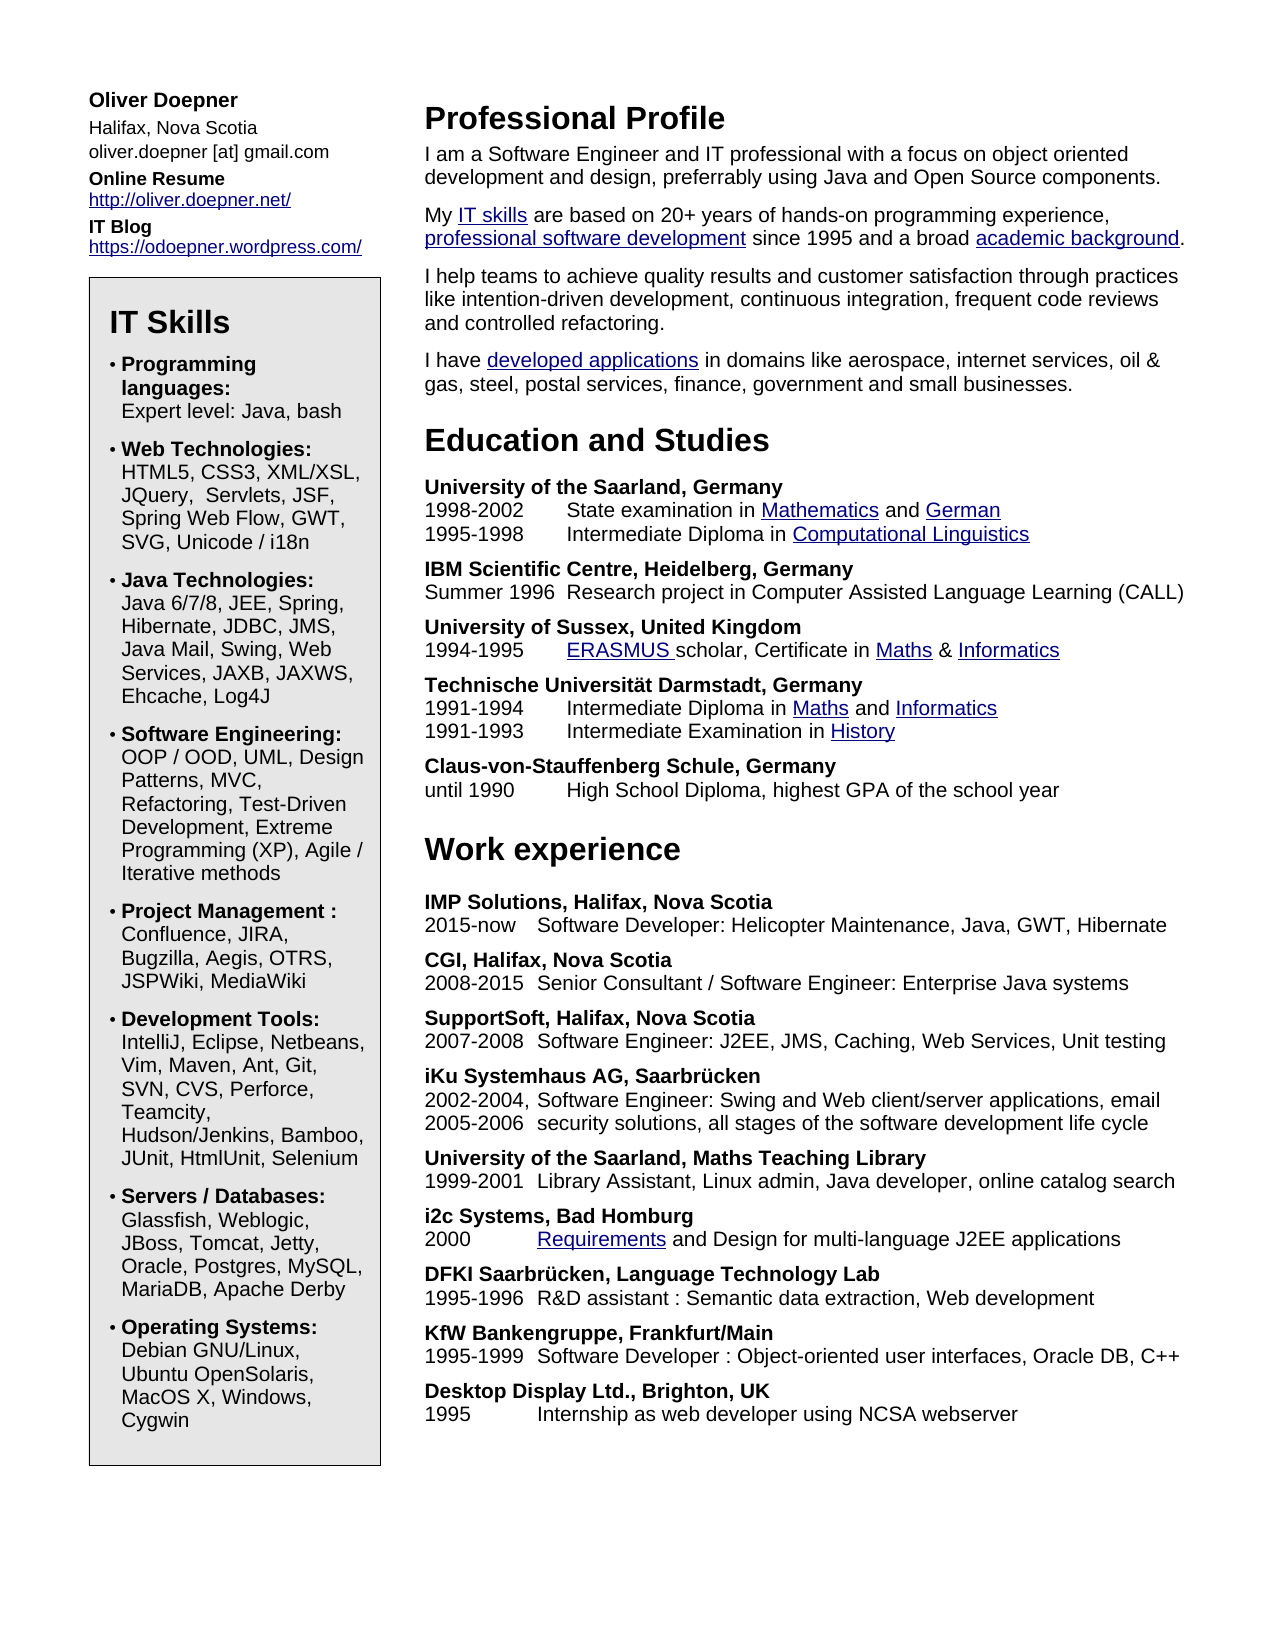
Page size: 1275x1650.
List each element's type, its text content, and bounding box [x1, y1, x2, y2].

table_cell State examination in Mathematics and German [566, 499, 1187, 522]
text oliver.doepner [at] gmail.com [88, 142, 424, 162]
list Operating Systems: Debian GNU/Linux, Ubuntu OpenSolaris, MacOS X, Windows, Cygwin [109, 1316, 372, 1432]
table_cell Senior Consultant / Software Engineer: Enterprise Java systems [537, 972, 1187, 995]
table_cell 1994-1995 [424, 639, 566, 662]
table_cell SupportSoft, Halifax, Nova Scotia [424, 995, 1187, 1030]
table_cell 2002-2004, 2005-2006 [424, 1088, 537, 1135]
list Programming languages: Expert level: Java, bash [109, 353, 372, 422]
table_cell i2c Systems, Bad Homburg [424, 1193, 1187, 1228]
table_cell 1991-1994 [424, 697, 566, 720]
table_cell Technische Universität Darmstadt, Germany [424, 662, 1187, 697]
subtitle Education and Studies [424, 422, 1186, 458]
table_cell R&D assistant : Semantic data extraction, Web development [537, 1286, 1187, 1309]
text I am a Software Engineer and IT professional with a focus on object oriented development and design, preferrably using Java and Open Source components. [424, 142, 1186, 188]
table_header University of the Saarland, Germany [424, 464, 1187, 499]
table_cell ERASMUS scholar, Certificate in Maths & Informatics [566, 639, 1187, 662]
text IT Blog https://odoepner.wordpress.com/ [88, 216, 424, 258]
list Servers / Databases: Glassfish, Weblogic, JBoss, Tomcat, Jetty, Oracle, Postgres, MySQL, MariaDB, Apache Derby [109, 1185, 372, 1301]
table_header IMP Solutions, Halifax, Nova Scotia [424, 879, 1187, 913]
subtitle Professional Profile [424, 100, 1186, 136]
table_cell DFKI Saarbrücken, Language Technology Lab [424, 1251, 1187, 1286]
list Project Management : Confluence, JIRA, Bugzilla, Aegis, OTRS, JSPWiki, MediaWiki [109, 900, 372, 993]
text I help teams to achieve quality results and customer satisfaction through practices like intention-driven development, continuous integration, frequent code reviews and controlled refactoring. [424, 264, 1186, 334]
table_cell CGI, Halifax, Nova Scotia [424, 937, 1187, 972]
table_cell 2008-2015 [424, 972, 537, 995]
table_cell until 1990 [424, 778, 566, 801]
table_cell University of Sussex, United Kingdom [424, 604, 1187, 638]
table_cell Desktop Display Ltd., Brighton, UK [424, 1368, 1187, 1403]
table_cell 1991-1993 [424, 720, 566, 743]
table_cell Research project in Computer Assisted Language Learning (CALL) [566, 580, 1187, 603]
text Halifax, Nova Scotia [88, 118, 424, 139]
list Development Tools: IntelliJ, Eclipse, Netbeans, Vim, Maven, Ant, Git, SVN, CVS, Perforce, Teamcity, Hudson/Jenkins, Bamboo, JUnit, HtmlUnit, Selenium [109, 1007, 372, 1170]
table_cell Summer 1996 [424, 580, 566, 603]
table_cell Claus-von-Stauffenberg Schule, Germany [424, 743, 1187, 778]
table_cell Internship as web developer using NCSA webserver [537, 1403, 1187, 1426]
text Online Resume http://oliver.doepner.net/ [88, 168, 424, 210]
table_cell 2000 [424, 1228, 537, 1251]
table_cell Library Assistant, Linux admin, Java developer, online catalog search [537, 1170, 1187, 1193]
table_cell Software Developer : Object-oriented user interfaces, Oracle DB, C++ [537, 1344, 1187, 1368]
table_cell 2015-now [424, 914, 537, 937]
table_cell Intermediate Diploma in Maths and Informatics [566, 697, 1187, 720]
list Java Technologies: Java 6/7/8, JEE, Spring, Hibernate, JDBC, JMS, Java Mail, Swing, Web Services, JAXB, JAXWS, Ehcache, Log4J [109, 568, 372, 708]
table_cell 1995 [424, 1403, 537, 1426]
table_cell 1999-2001 [424, 1170, 537, 1193]
list Web Technologies: HTML5, CSS3, XML/XSL, JQuery, Servlets, JSF, Spring Web Flow, GWT, SVG, Unicode / i18n [109, 437, 372, 553]
table_cell iKu Systemhaus AG, Saarbrücken [424, 1053, 1187, 1088]
subtitle IT Skills [109, 304, 372, 340]
table_cell Software Developer: Helicopter Maintenance, Java, GWT, Hibernate [537, 914, 1187, 937]
text I have developed applications in domains like aerospace, internet services, oil & gas, steel, postal services, finance, government and small businesses. [424, 349, 1186, 396]
table_cell 1995-1998 [424, 522, 566, 545]
text Oliver Doepner [88, 88, 424, 112]
table_cell KfW Bankengruppe, Frankfurt/Main [424, 1309, 1187, 1344]
table_cell IBM Scientific Centre, Heidelberg, Germany [424, 545, 1187, 580]
table_cell Software Engineer: Swing and Web client/server applications, email security solutions, all stages of the software development life cycle [537, 1088, 1187, 1135]
table_cell University of the Saarland, Maths Teaching Library [424, 1135, 1187, 1170]
table_cell 1998-2002 [424, 499, 566, 522]
subtitle Work experience [424, 831, 1186, 867]
table_cell 1995-1999 [424, 1344, 537, 1368]
table_cell 2007-2008 [424, 1030, 537, 1053]
table_cell Software Engineer: J2EE, JMS, Caching, Web Services, Unit testing [537, 1030, 1187, 1053]
table_cell Intermediate Diploma in Computational Linguistics [566, 522, 1187, 545]
table_cell High School Diploma, highest GPA of the school year [566, 778, 1187, 801]
text My IT skills are based on 20+ years of hands-on programming experience, professional software development since 1995 and a broad academic background. [424, 203, 1186, 250]
table_cell Intermediate Examination in History [566, 720, 1187, 743]
table_cell Requirements and Design for multi-language J2EE applications [537, 1228, 1187, 1251]
table_cell 1995-1996 [424, 1286, 537, 1309]
list Software Engineering: OOP / OOD, UML, Design Patterns, MVC, Refactoring, Test-Driven Development, Extreme Programming (XP), Agile / Iterative methods [109, 722, 372, 885]
